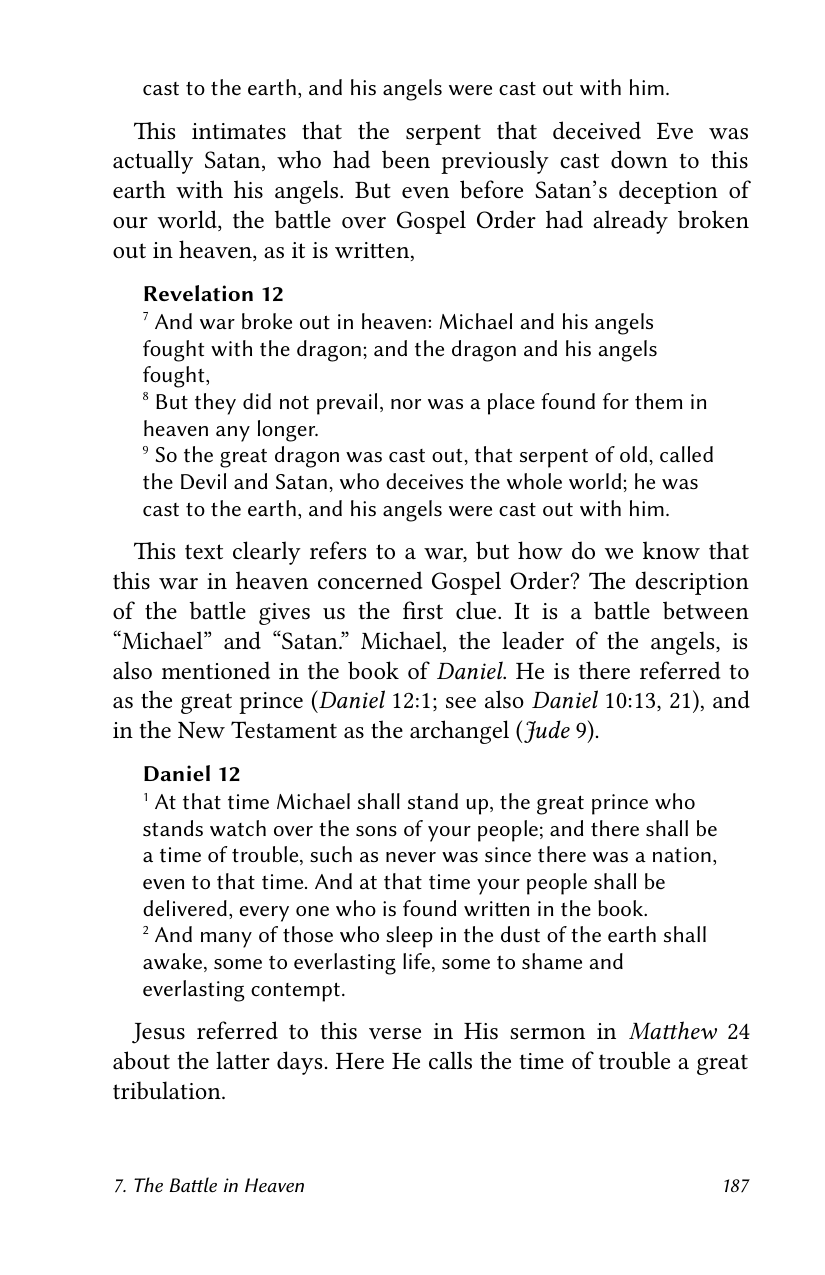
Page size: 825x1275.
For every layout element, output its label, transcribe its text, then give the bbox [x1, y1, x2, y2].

text 7 And war broke out in heaven: Michael and his angels fought with the dragon; and the dragon and his angels fought, [142, 309, 720, 388]
text Daniel 12 [142, 761, 750, 787]
text 2 And many of those who sleep in the dust of the earth shall awake, some to everlasting life, some to shame and everlasting contempt. [142, 922, 720, 1002]
text cast to the earth, and his angels were cast out with him. [142, 75, 720, 101]
text This intimates that the serpent that deceived Eve was actually Satan, who had been previously cast down to this earth with his angels. But even before Satan’s deception of our world, the battle over Gospel Order had already broken out in heaven, as it is written, [112, 117, 750, 265]
text This text clearly refers to a war, but how do we know that this war in heaven concerned Gospel Order? The description of the battle gives us the first clue. It is a battle between “Michael” and “Satan.” Michael, the leader of the angels, is also mentioned in the book of Daniel. He is there referred to as the great prince (Daniel 12:1; see also Daniel 10:13, 21), and in the New Testament as the archangel (Jude 9). [112, 537, 750, 745]
text 1 At that time Michael shall stand up, the great prince who stands watch over the sons of your people; and there shall be a time of trouble, such as never was since there was a nation, even to that time. And at that time your people shall be delivered, every one who is found written in the book. [142, 789, 720, 922]
text 8 But they did not prevail, nor was a place found for them in heaven any longer. [142, 389, 720, 442]
text Revelation 12 [142, 281, 750, 307]
text 9 So the great dragon was cast out, that serpent of old, called the Devil and Satan, who deceives the whole world; he was cast to the earth, and his angels were cast out with him. [142, 442, 720, 522]
text Jesus referred to this verse in His sermon in Matthew 24 about the latter days. Here He calls the time of trouble a great tribulation. [112, 1017, 750, 1106]
